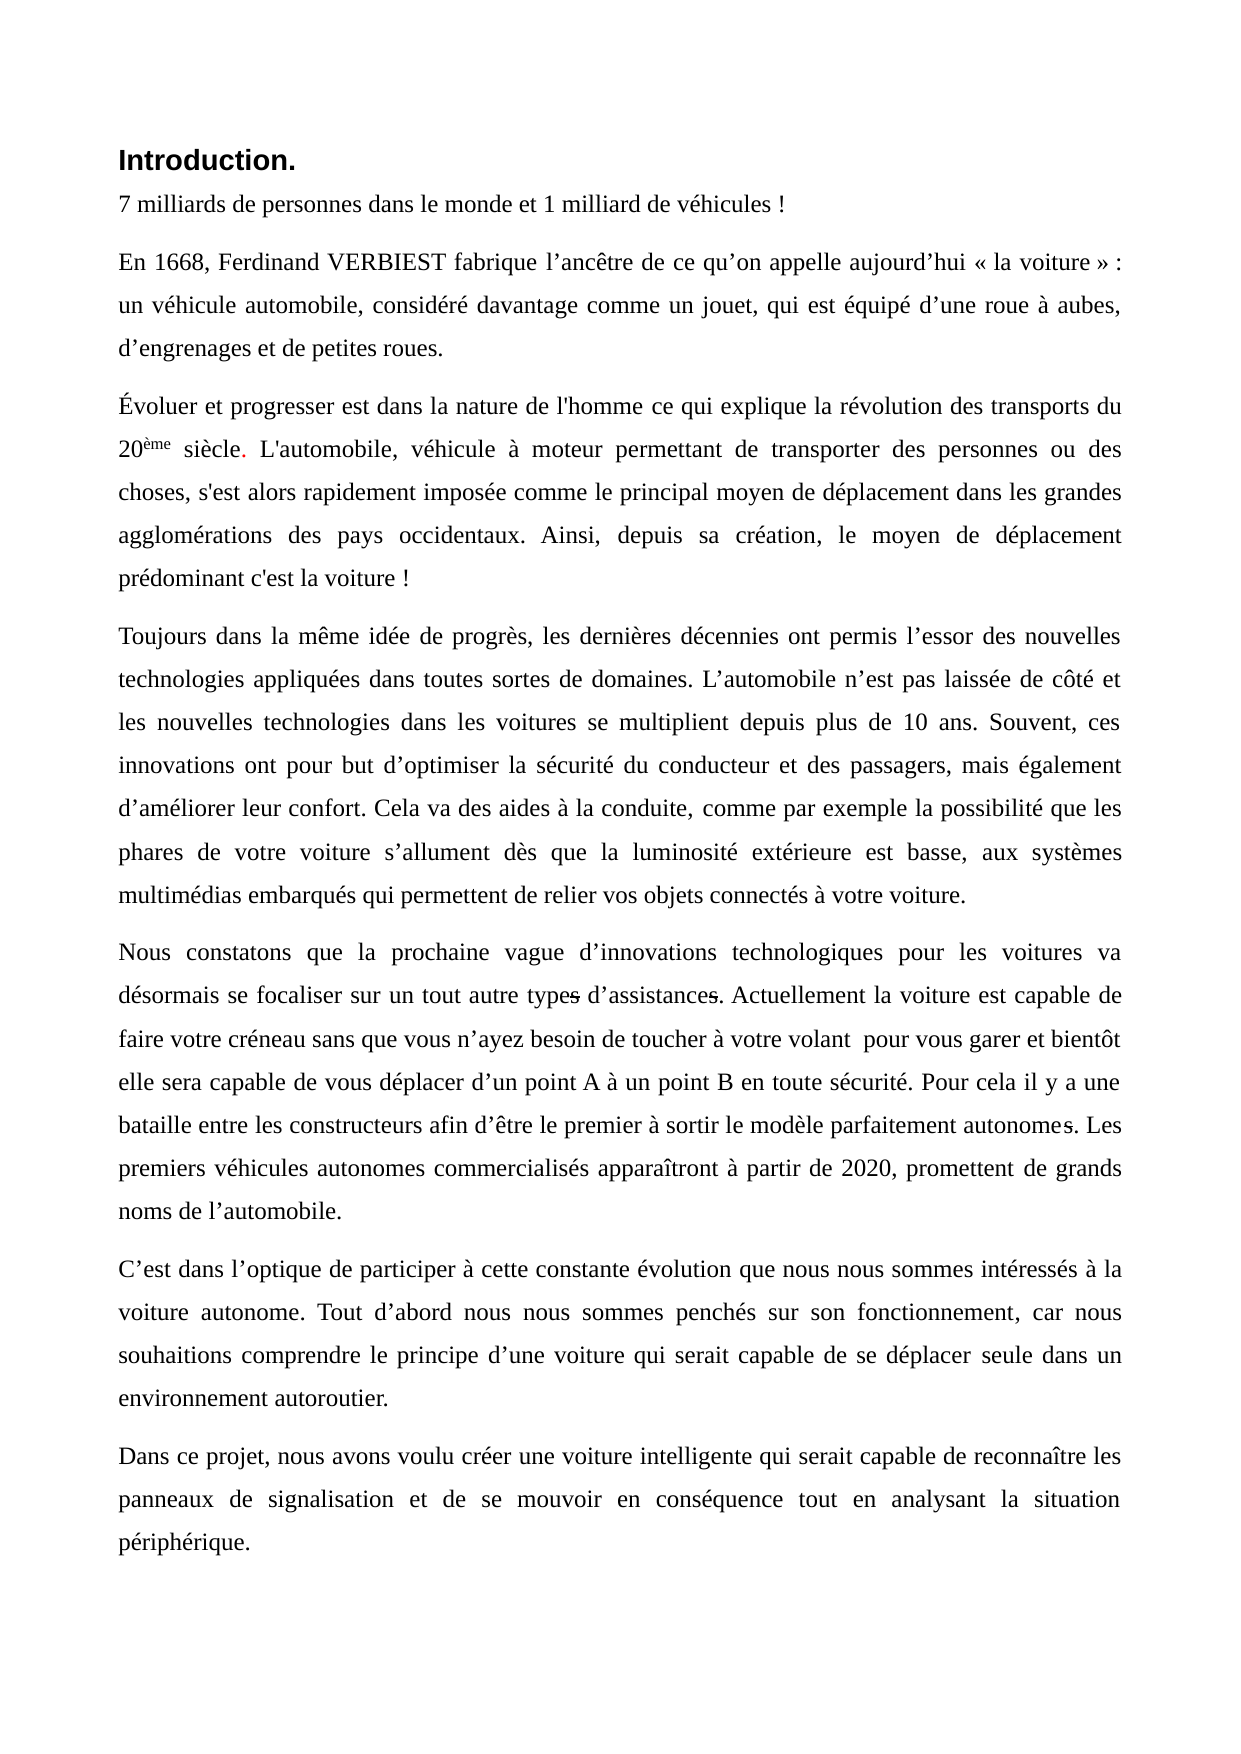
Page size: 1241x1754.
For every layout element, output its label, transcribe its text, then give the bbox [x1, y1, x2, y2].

text Toujours dans la même idée de progrès, les dernières décennies ont permis l’essor des nouvelles technologies appliquées dans toutes sortes de domaines. L’automobile n’est pas laissée de côté et les nouvelles technologies dans les voitures se multiplient depuis plus de 10 ans. Souvent, ces innovations ont pour but d’optimiser la sécurité du conducteur et des passagers, mais également d’améliorer leur confort. Cela va des aides à la conduite, comme par exemple la possibilité que les phares de votre voiture s’allument dès que la luminosité extérieure est basse, aux systèmes multimédias embarqués qui permettent de relier vos objets connectés à votre voiture. [118, 621, 1122, 908]
text En 1668, Ferdinand VERBIEST fabrique l’ancêtre de ce qu’on appelle aujourd’hui « la voiture » : un véhicule automobile, considéré davantage comme un jouet, qui est équipé d’une roue à aubes, d’engrenages et de petites roues. [118, 247, 1122, 362]
text Dans ce projet, nous avons voulu créer une voiture intelligente qui serait capable de reconnaître les panneaux de signalisation et de se mouvoir en conséquence tout en analysant la situation périphérique. [118, 1441, 1122, 1556]
text Évoluer et progresser est dans la nature de l'homme ce qui explique la révolution des transports du 20ème siècle. L'automobile, véhicule à moteur permettant de transporter des personnes ou des choses, s'est alors rapidement imposée comme le principal moyen de déplacement dans les grandes agglomérations des pays occidentaux. Ainsi, depuis sa création, le moyen de déplacement prédominant c'est la voiture ! [118, 391, 1122, 592]
text C’est dans l’optique de participer à cette constante évolution que nous nous sommes intéressés à la voiture autonome. Tout d’abord nous nous sommes penchés sur son fonctionnement, car nous souhaitions comprendre le principe d’une voiture qui serait capable de se déplacer seule dans un environnement autoroutier. [118, 1254, 1122, 1412]
subtitle Introduction. [118, 143, 1122, 177]
text 7 milliards de personnes dans le monde et 1 milliard de véhicules ! [118, 189, 1122, 218]
text Nous constatons que la prochaine vague d’innovations technologiques pour les voitures va désormais se focaliser sur un tout autre types d’assistances. Actuellement la voiture est capable de faire votre créneau sans que vous n’ayez besoin de toucher à votre volant pour vous garer et bientôt elle sera capable de vous déplacer d’un point A à un point B en toute sécurité. Pour cela il y a une bataille entre les constructeurs afin d’être le premier à sortir le modèle parfaitement autonomes. Les premiers véhicules autonomes commercialisés apparaîtront à partir de 2020, promettent de grands noms de l’automobile. [118, 937, 1122, 1225]
